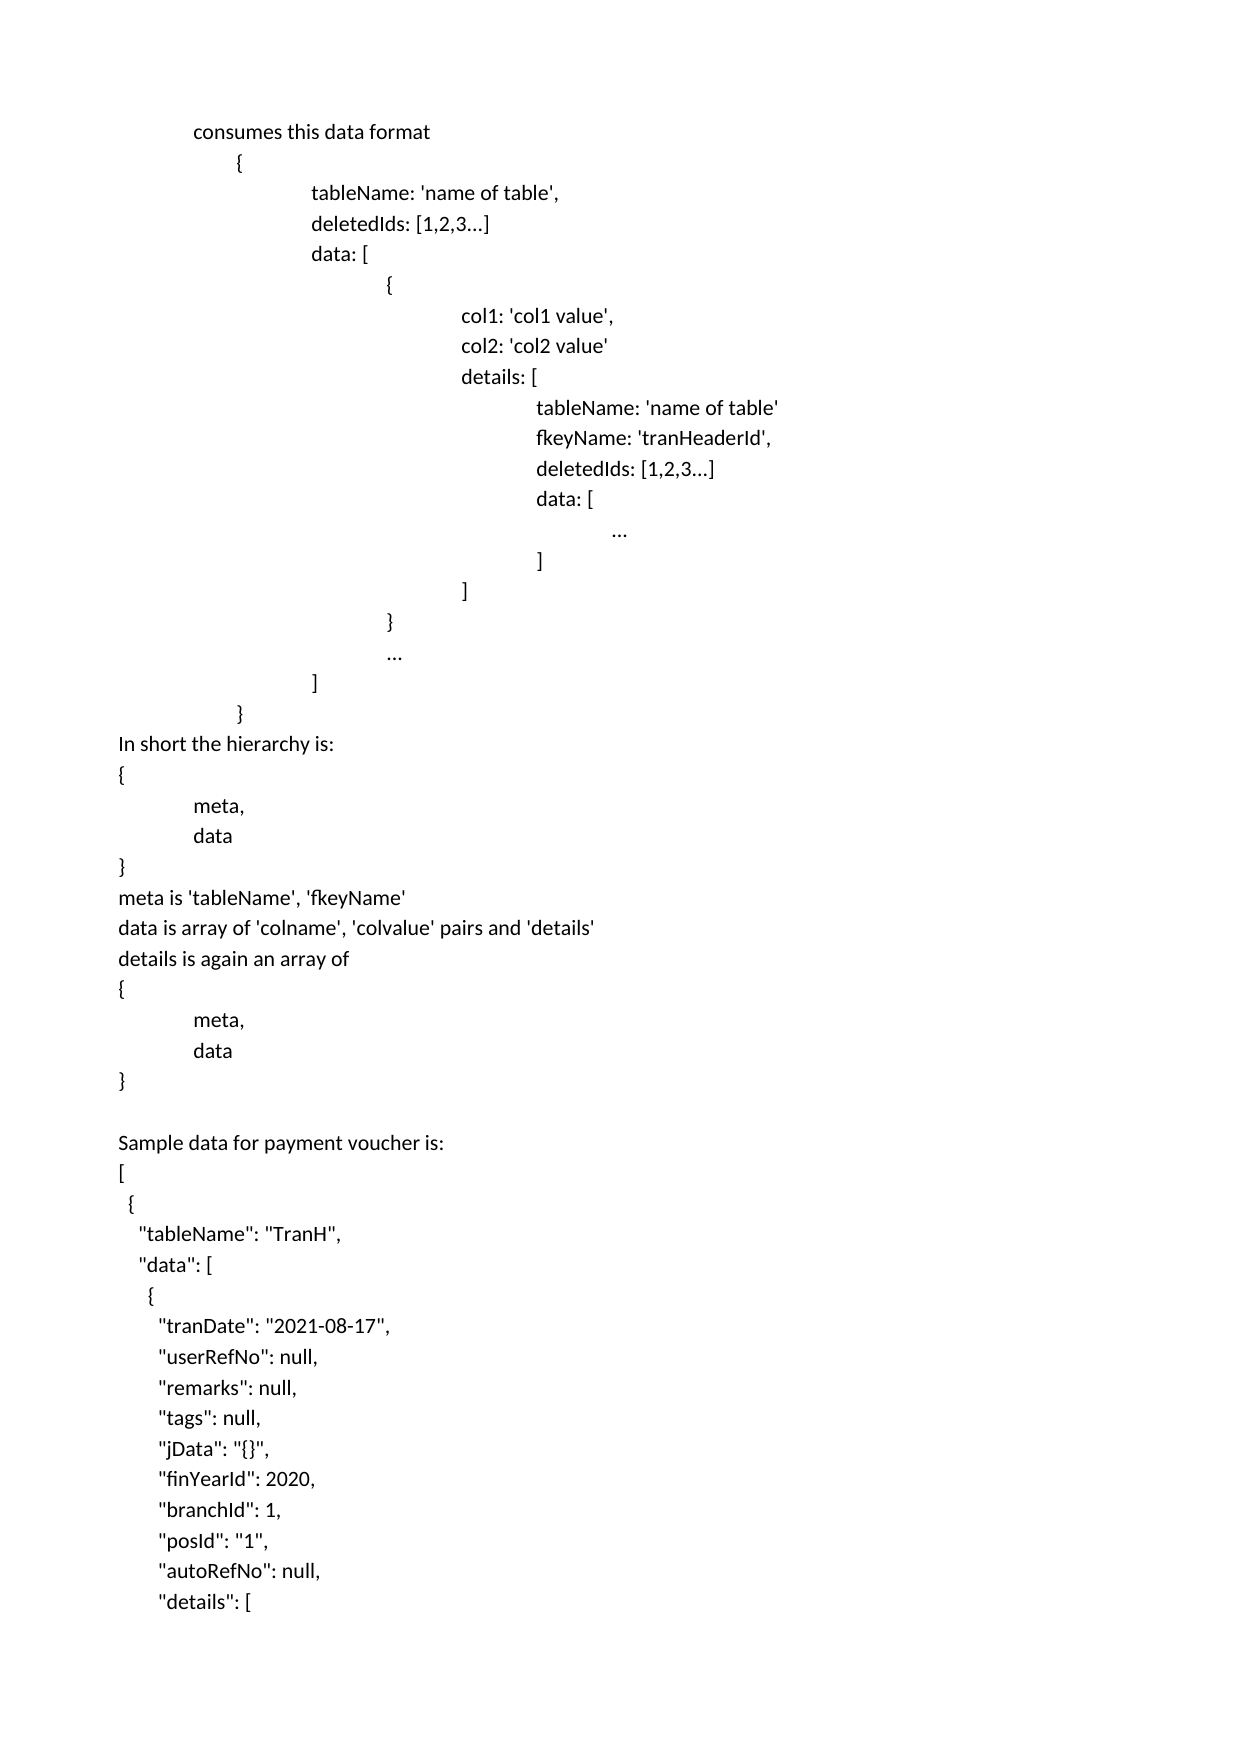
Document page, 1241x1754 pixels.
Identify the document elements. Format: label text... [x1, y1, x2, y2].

text ... [236, 516, 1122, 543]
text meta, [118, 1006, 1122, 1033]
text } [236, 700, 1122, 727]
text data: [ [236, 486, 1122, 512]
text "autoRefNo": null, [118, 1557, 1122, 1584]
text Sample data for payment voucher is: [118, 1129, 1122, 1155]
text "userRefNo": null, [118, 1343, 1122, 1370]
text } [118, 853, 1122, 880]
text fkeyName: 'tranHeaderId', [236, 424, 1122, 451]
text "details": [ [118, 1588, 1122, 1615]
text In short the hierarchy is: [118, 731, 1122, 757]
text { [236, 149, 1122, 175]
text ] [236, 669, 1122, 696]
text "posId": "1", [118, 1527, 1122, 1553]
text { [118, 1190, 1122, 1217]
text data [118, 1037, 1122, 1063]
text "data": [ [118, 1251, 1122, 1278]
text "remarks": null, [118, 1374, 1122, 1400]
text data is array of 'colname', 'colvalue' pairs and 'details' [118, 914, 1122, 941]
text deletedIds: [1,2,3...] [236, 455, 1122, 482]
text { [118, 761, 1122, 788]
text ] [236, 547, 1122, 573]
text details is again an array of [118, 945, 1122, 972]
text } [118, 1067, 1122, 1094]
text "finYearId": 2020, [118, 1466, 1122, 1492]
text col2: 'col2 value' [236, 332, 1122, 359]
text { [118, 1282, 1122, 1308]
list consumes this data format [156, 118, 1122, 145]
text [ [118, 1159, 1122, 1186]
text col1: 'col1 value', [236, 302, 1122, 328]
text data: [ [236, 241, 1122, 267]
text details: [ [236, 363, 1122, 390]
text meta, [118, 792, 1122, 818]
text "tags": null, [118, 1404, 1122, 1431]
text meta is 'tableName', 'fkeyName' [118, 884, 1122, 910]
text data [118, 822, 1122, 849]
text ] [236, 577, 1122, 604]
text ... [236, 639, 1122, 665]
text } [236, 608, 1122, 635]
text "tableName": "TranH", [118, 1221, 1122, 1247]
text "jData": "{}", [118, 1435, 1122, 1462]
text deletedIds: [1,2,3...] [236, 210, 1122, 237]
text tableName: 'name of table', [236, 179, 1122, 206]
text "tranDate": "2021-08-17", [118, 1312, 1122, 1339]
text { [118, 976, 1122, 1002]
text "branchId": 1, [118, 1496, 1122, 1523]
text { [236, 271, 1122, 298]
text tableName: 'name of table' [236, 394, 1122, 420]
